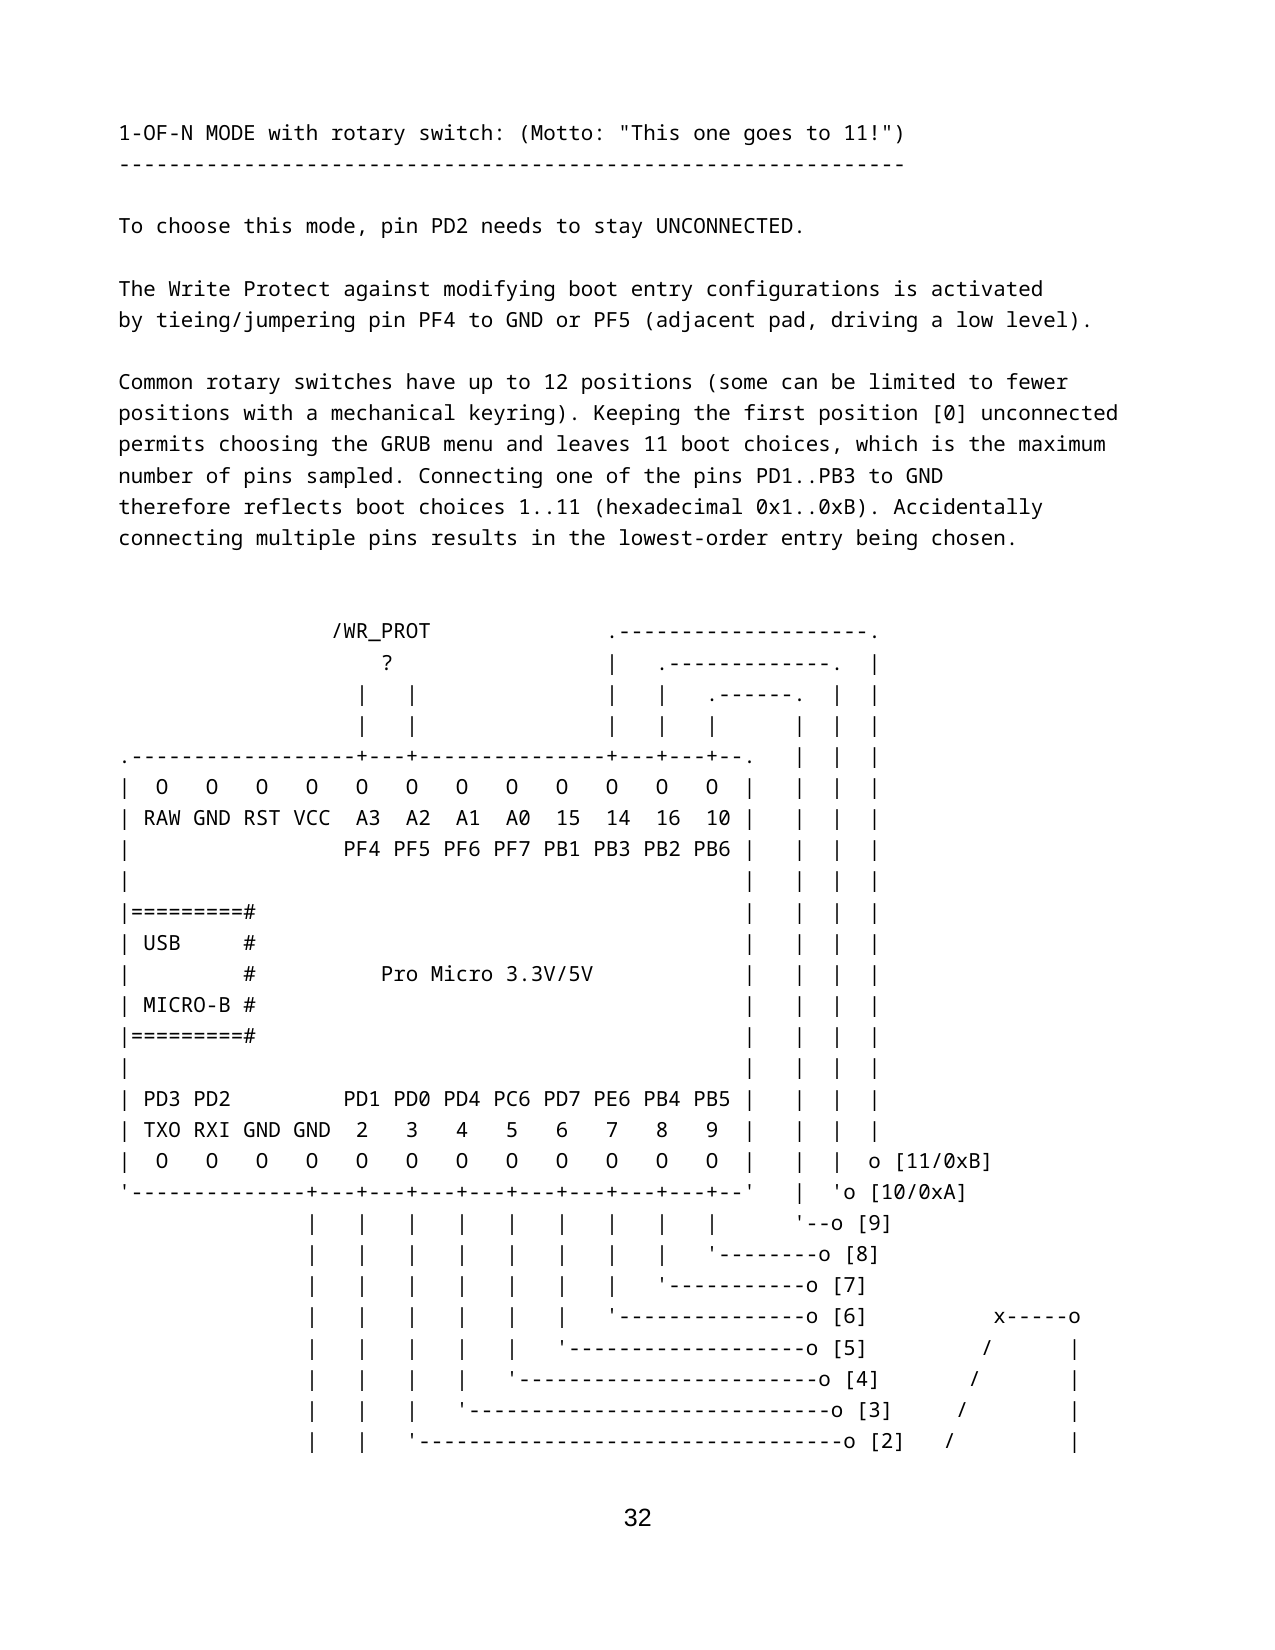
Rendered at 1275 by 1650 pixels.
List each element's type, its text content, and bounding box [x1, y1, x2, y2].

text | | | '-----------------------------o [3] / | [118, 1395, 1157, 1423]
text .------------------+---+---------------+---+---+--. | | | [118, 741, 1157, 769]
text | PD3 PD2 PD1 PD0 PD4 PC6 PD7 PE6 PB4 PB5 | | | | [118, 1084, 1157, 1112]
text | | | | | | | | '--------o [8] [118, 1239, 1157, 1268]
text ? | .-------------. | [118, 648, 1157, 676]
text | | | | '------------------------o [4] / | [118, 1364, 1157, 1392]
text The Write Protect against modifying boot entry configurations is activated [118, 274, 1157, 302]
text | | | | | | | '-----------o [7] [118, 1271, 1157, 1299]
text by tieing/jumpering pin PF4 to GND or PF5 (adjacent pad, driving a low level). [118, 305, 1157, 333]
text | | | | .------. | | [118, 679, 1157, 707]
text '--------------+---+---+---+---+---+---+---+---+--' | 'o [10/0xA] [118, 1177, 1157, 1206]
text number of pins sampled. Connecting one of the pins PD1..PB3 to GND [118, 461, 1157, 489]
text | O O O O O O O O O O O O | | | o [11/0xB] [118, 1146, 1157, 1174]
text To choose this mode, pin PD2 needs to stay UNCONNECTED. [118, 212, 1157, 240]
text Common rotary switches have up to 12 positions (some can be limited to fewer [118, 367, 1157, 396]
text |=========# | | | | [118, 897, 1157, 925]
text | PF4 PF5 PF6 PF7 PB1 PB3 PB2 PB6 | | | | [118, 834, 1157, 863]
text | | | | | | '---------------o [6] x-----o [118, 1302, 1157, 1330]
text | | | | | [118, 866, 1157, 894]
text therefore reflects boot choices 1..11 (hexadecimal 0x1..0xB). Accidentally [118, 492, 1157, 520]
text permits choosing the GRUB menu and leaves 11 boot choices, which is the maximum [118, 429, 1157, 458]
text | | '----------------------------------o [2] / | [118, 1426, 1157, 1455]
text | TXO RXI GND GND 2 3 4 5 6 7 8 9 | | | | [118, 1115, 1157, 1143]
text 1-OF-N MODE with rotary switch: (Motto: "This one goes to 11!") [118, 118, 1157, 147]
text | USB # | | | | [118, 928, 1157, 956]
text positions with a mechanical keyring). Keeping the first position [0] unconnected [118, 398, 1157, 427]
text connecting multiple pins results in the lowest-order entry being chosen. [118, 523, 1157, 551]
text | | | | | '-------------------o [5] / | [118, 1333, 1157, 1361]
text |=========# | | | | [118, 1021, 1157, 1050]
text /WR_PROT .--------------------. [118, 616, 1157, 645]
text | RAW GND RST VCC A3 A2 A1 A0 15 14 16 10 | | | | [118, 803, 1157, 832]
text | MICRO-B # | | | | [118, 990, 1157, 1019]
text | | | | | | | | | '--o [9] [118, 1208, 1157, 1237]
text | # Pro Micro 3.3V/5V | | | | [118, 959, 1157, 987]
text | O O O O O O O O O O O O | | | | [118, 772, 1157, 801]
text | | | | | [118, 1052, 1157, 1081]
text --------------------------------------------------------------- [118, 149, 1157, 178]
text | | | | | | | | [118, 710, 1157, 738]
